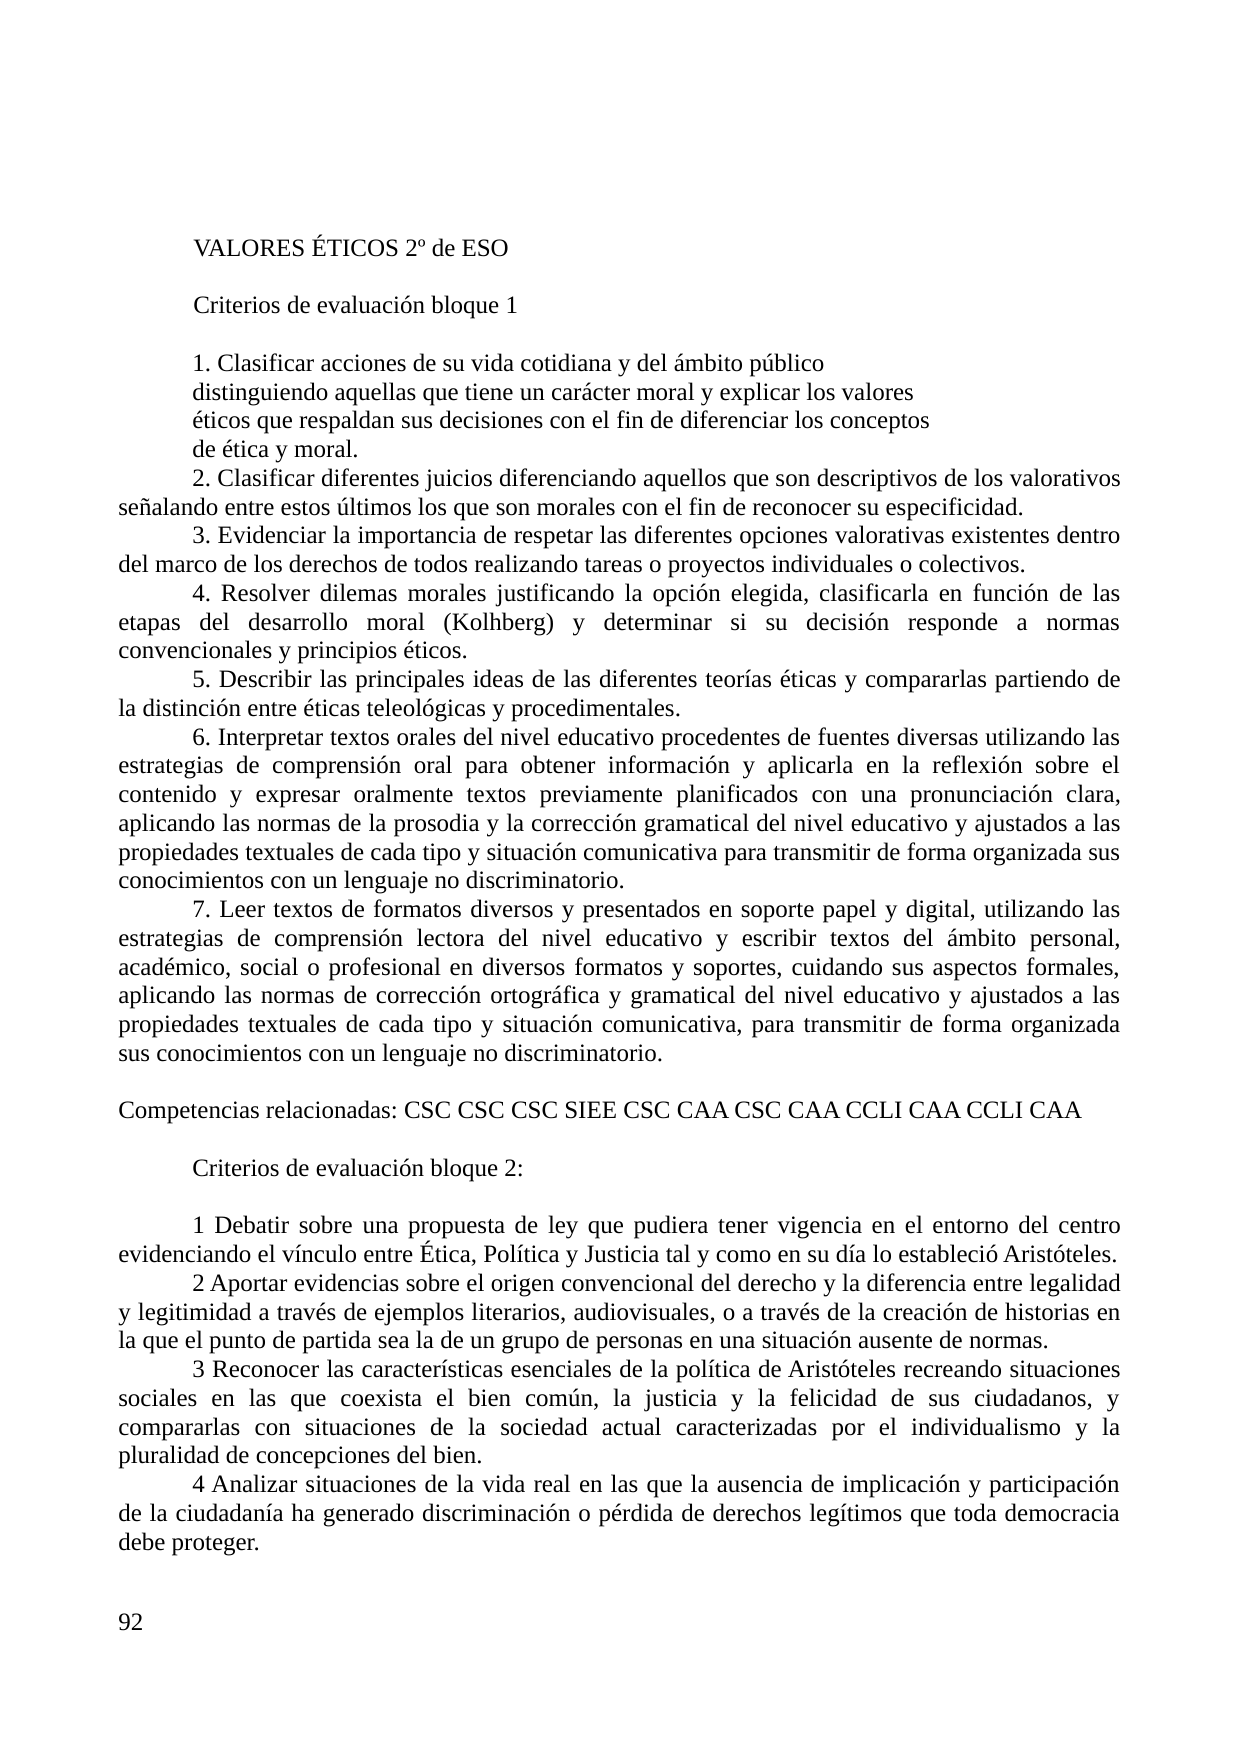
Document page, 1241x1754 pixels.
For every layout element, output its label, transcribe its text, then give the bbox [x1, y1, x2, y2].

text distinguiendo aquellas que tiene un carácter moral y explicar los valores [118, 377, 1121, 406]
text 2. Clasificar diferentes juicios diferenciando aquellos que son descriptivos de los valorativos señalando entre estos últimos los que son morales con el fin de reconocer su especificidad. [118, 463, 1121, 521]
text de ética y moral. [118, 434, 1121, 463]
text 1 Debatir sobre una propuesta de ley que pudiera tener vigencia en el entorno del centro evidenciando el vínculo entre Ética, Política y Justicia tal y como en su día lo estableció Aristóteles. [118, 1211, 1121, 1268]
text VALORES ÉTICOS 2º de ESO [118, 233, 1121, 262]
text Competencias relacionadas: CSC CSC CSC SIEE CSC CAA CSC CAA CCLI CAA CCLI CAA [118, 1096, 1121, 1124]
text 1. Clasificar acciones de su vida cotidiana y del ámbito público [118, 348, 1121, 377]
text 5. Describir las principales ideas de las diferentes teorías éticas y compararlas partiendo de la distinción entre éticas teleológicas y procedimentales. [118, 664, 1121, 722]
text 4 Analizar situaciones de la vida real en las que la ausencia de implicación y participación de la ciudadanía ha generado discriminación o pérdida de derechos legítimos que toda democracia debe proteger. [118, 1469, 1121, 1556]
text 6. Interpretar textos orales del nivel educativo procedentes de fuentes diversas utilizando las estrategias de comprensión oral para obtener información y aplicarla en la reflexión sobre el contenido y expresar oralmente textos previamente planificados con una pronunciación clara, aplicando las normas de la prosodia y la corrección gramatical del nivel educativo y ajustados a las propiedades textuales de cada tipo y situación comunicativa para transmitir de forma organizada sus conocimientos con un lenguaje no discriminatorio. [118, 722, 1121, 894]
text 4. Resolver dilemas morales justificando la opción elegida, clasificarla en función de las etapas del desarrollo moral (Kolhberg) y determinar si su decisión responde a normas convencionales y principios éticos. [118, 578, 1121, 664]
text 7. Leer textos de formatos diversos y presentados en soporte papel y digital, utilizando las estrategias de comprensión lectora del nivel educativo y escribir textos del ámbito personal, académico, social o profesional en diversos formatos y soportes, cuidando sus aspectos formales, aplicando las normas de corrección ortográfica y gramatical del nivel educativo y ajustados a las propiedades textuales de cada tipo y situación comunicativa, para transmitir de forma organizada sus conocimientos con un lenguaje no discriminatorio. [118, 894, 1121, 1067]
text 3. Evidenciar la importancia de respetar las diferentes opciones valorativas existentes dentro del marco de los derechos de todos realizando tareas o proyectos individuales o colectivos. [118, 521, 1121, 578]
text Criterios de evaluación bloque 2: [118, 1153, 1121, 1182]
text 2 Aportar evidencias sobre el origen convencional del derecho y la diferencia entre legalidad y legitimidad a través de ejemplos literarios, audiovisuales, o a través de la creación de historias en la que el punto de partida sea la de un grupo de personas en una situación ausente de normas. [118, 1268, 1121, 1354]
text Criterios de evaluación bloque 1 [118, 291, 1121, 319]
text 3 Reconocer las características esenciales de la política de Aristóteles recreando situaciones sociales en las que coexista el bien común, la justicia y la felicidad de sus ciudadanos, y compararlas con situaciones de la sociedad actual caracterizadas por el individualismo y la pluralidad de concepciones del bien. [118, 1354, 1121, 1469]
text éticos que respaldan sus decisiones con el fin de diferenciar los conceptos [118, 406, 1121, 434]
